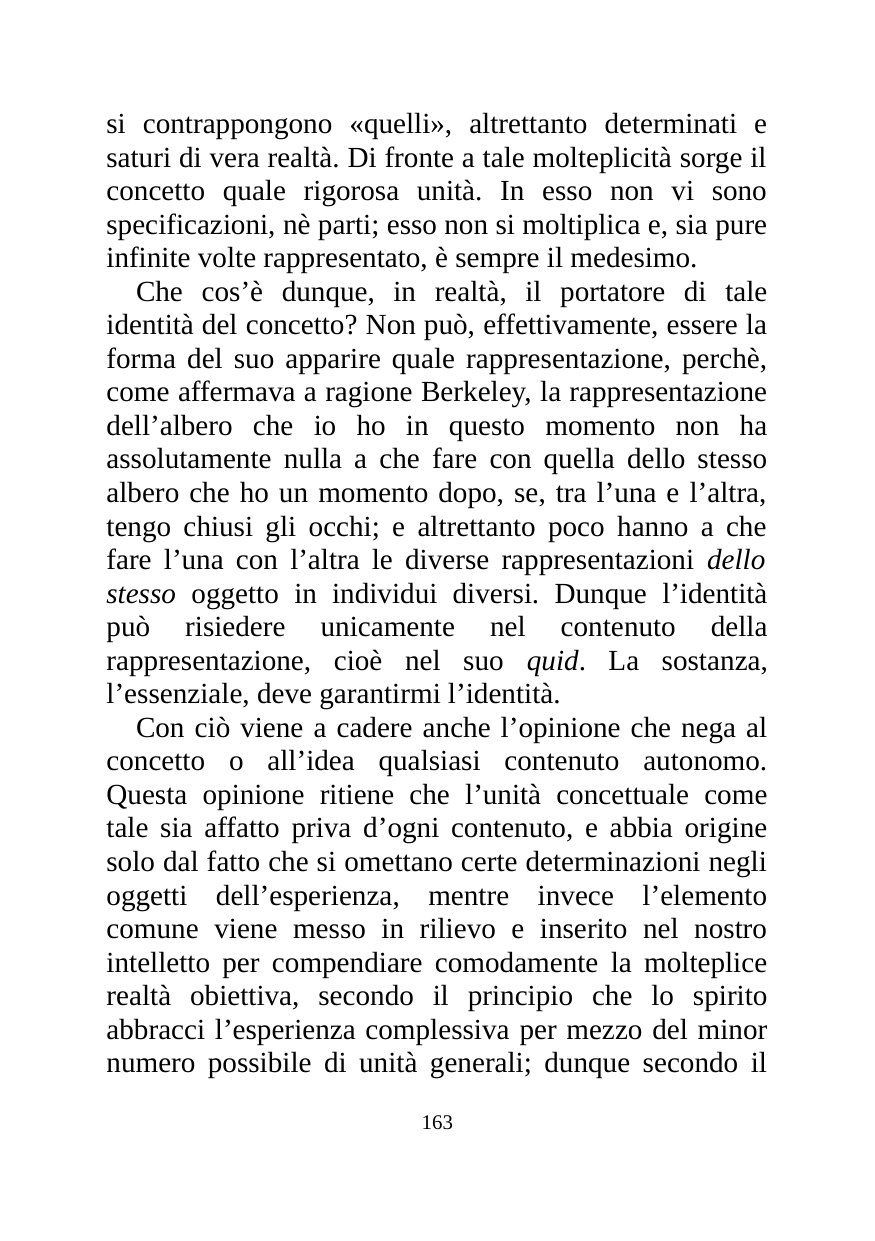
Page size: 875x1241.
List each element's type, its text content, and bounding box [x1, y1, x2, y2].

text Con ciò viene a cadere anche l’opinione che nega al concetto o all’idea qualsiasi contenuto autonomo. Questa opinione ritiene che l’unità concettuale come tale sia affatto priva d’ogni contenuto, e abbia origine solo dal fatto che si omettano certe determinazioni negli oggetti dell’esperienza, mentre invece l’elemento comune viene messo in rilievo e inserito nel nostro intelletto per compendiare comodamente la molteplice realtà obiettiva, secondo il principio che lo spirito abbracci l’esperienza complessiva per mezzo del minor numero possibile di unità generali; dunque secondo il [106, 710, 768, 1079]
text Che cos’è dunque, in realtà, il portatore di tale identità del concetto? Non può, effettivamente, essere la forma del suo apparire quale rappresentazione, perchè, come affermava a ragione Berkeley, la rappresentazione dell’albero che io ho in questo momento non ha assolutamente nulla a che fare con quella dello stesso albero che ho un momento dopo, se, tra l’una e l’altra, tengo chiusi gli occhi; e altrettanto poco hanno a che fare l’una con l’altra le diverse rappresentazioni dello stesso oggetto in individui diversi. Dunque l’identità può risiedere unicamente nel contenuto della rappresentazione, cioè nel suo quid. La sostanza, l’essenziale, deve garantirmi l’identità. [106, 274, 768, 710]
text si contrappongono «quelli», altrettanto determinati e saturi di vera realtà. Di fronte a tale molteplicità sorge il concetto quale rigorosa unità. In esso non vi sono specificazioni, nè parti; esso non si moltiplica e, sia pure infinite volte rappresentato, è sempre il medesimo. [106, 106, 768, 274]
